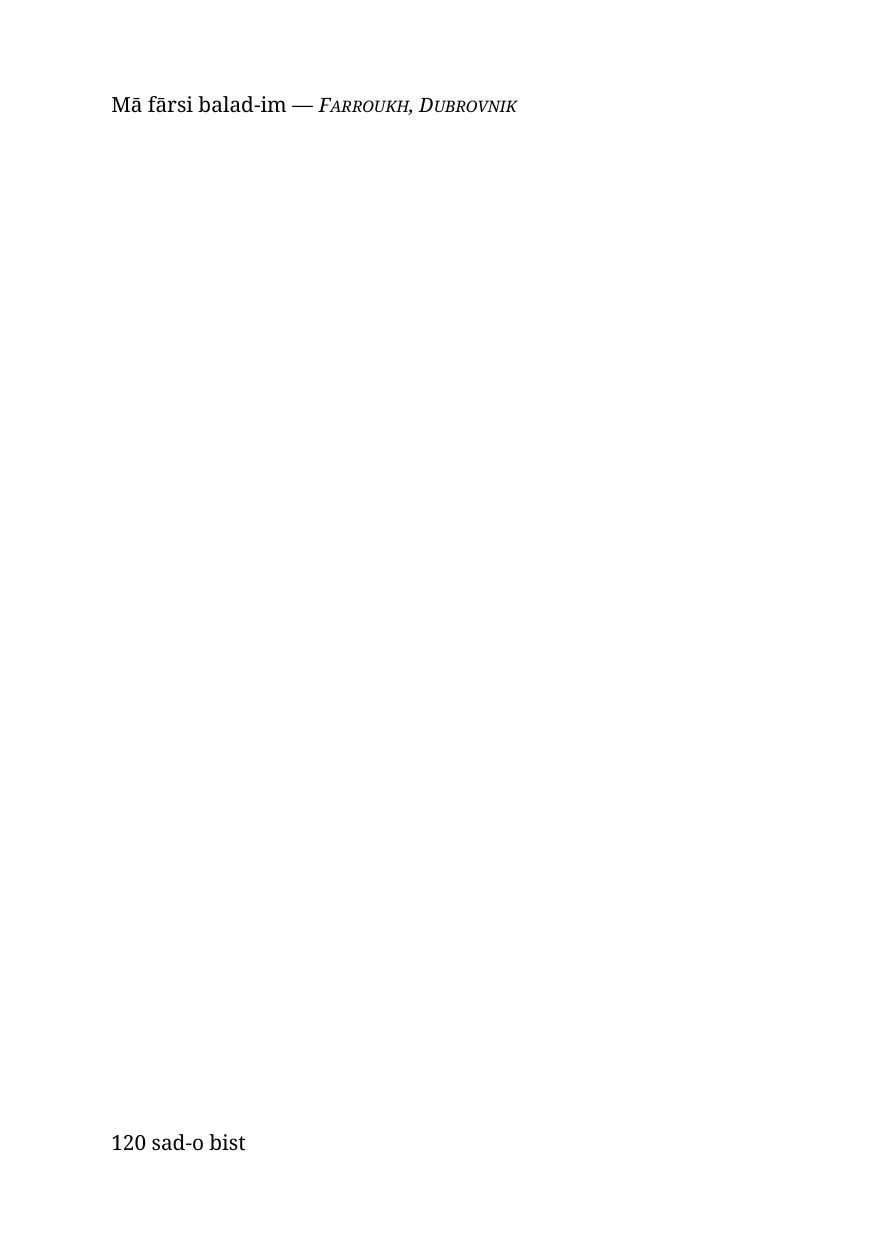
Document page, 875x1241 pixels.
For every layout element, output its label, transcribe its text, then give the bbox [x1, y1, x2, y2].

text 120 sad-o bist [111, 1128, 763, 1157]
